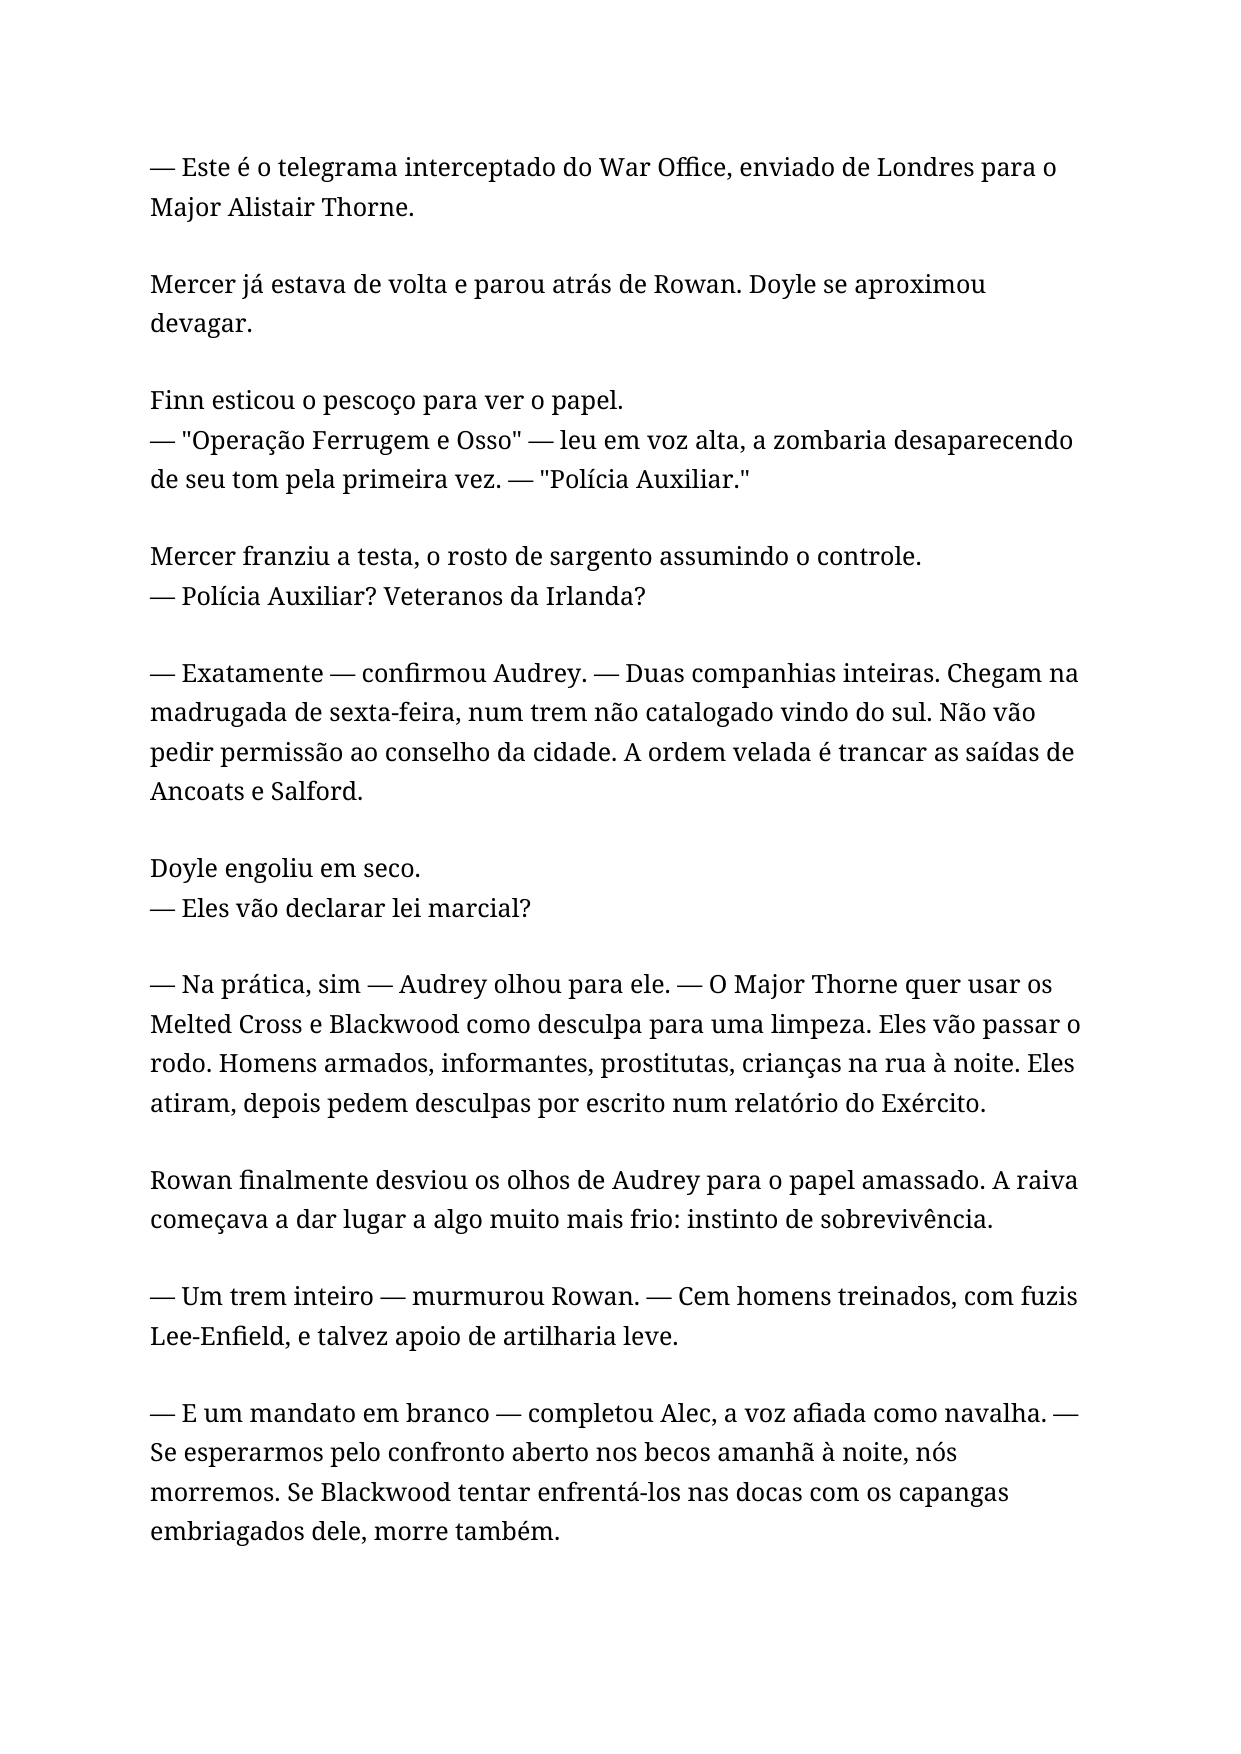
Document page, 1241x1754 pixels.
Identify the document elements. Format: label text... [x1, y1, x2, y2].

text — Este é o telegrama interceptado do War Office, enviado de Londres para o Major Alistair Thorne. [150, 150, 1090, 223]
text — Um trem inteiro — murmurou Rowan. — Cem homens treinados, com fuzis Lee-Enfield, e talvez apoio de artilharia leve. [150, 1279, 1090, 1353]
text — Na prática, sim — Audrey olhou para ele. — O Major Thorne quer usar os Melted Cross e Blackwood como desculpa para uma limpeza. Eles vão passar o rodo. Homens armados, informantes, prostitutas, crianças na rua à noite. Eles atiram, depois pedem desculpas por escrito num relatório do Exército. [150, 967, 1090, 1120]
text — E um mandato em branco — completou Alec, a voz afiada como navalha. — Se esperarmos pelo confronto aberto nos becos amanhã à noite, nós morremos. Se Blackwood tentar enfrentá-los nas docas com os capangas embriagados dele, morre também. [150, 1396, 1090, 1548]
text Mercer já estava de volta e parou atrás de Rowan. Doyle se aproximou devagar. [150, 266, 1090, 340]
text Doyle engoliu em seco. — Eles vão declarar lei marcial? [150, 851, 1090, 924]
text — Exatamente — confirmou Audrey. — Duas companhias inteiras. Chegam na madrugada de sexta-feira, num trem não catalogado vindo do sul. Não vão pedir permissão ao conselho da cidade. A ordem velada é trancar as saídas de Ancoats e Salford. [150, 655, 1090, 808]
text Mercer franziu a testa, o rosto de sargento assumindo o controle. — Polícia Auxiliar? Veteranos da Irlanda? [150, 539, 1090, 612]
text Rowan finalmente desviou os olhos de Audrey para o papel amassado. A raiva começava a dar lugar a algo muito mais frio: instinto de sobrevivência. [150, 1163, 1090, 1236]
text Finn esticou o pescoço para ver o papel. — "Operação Ferrugem e Osso" — leu em voz alta, a zombaria desaparecendo de seu tom pela primeira vez. — "Polícia Auxiliar." [150, 383, 1090, 496]
